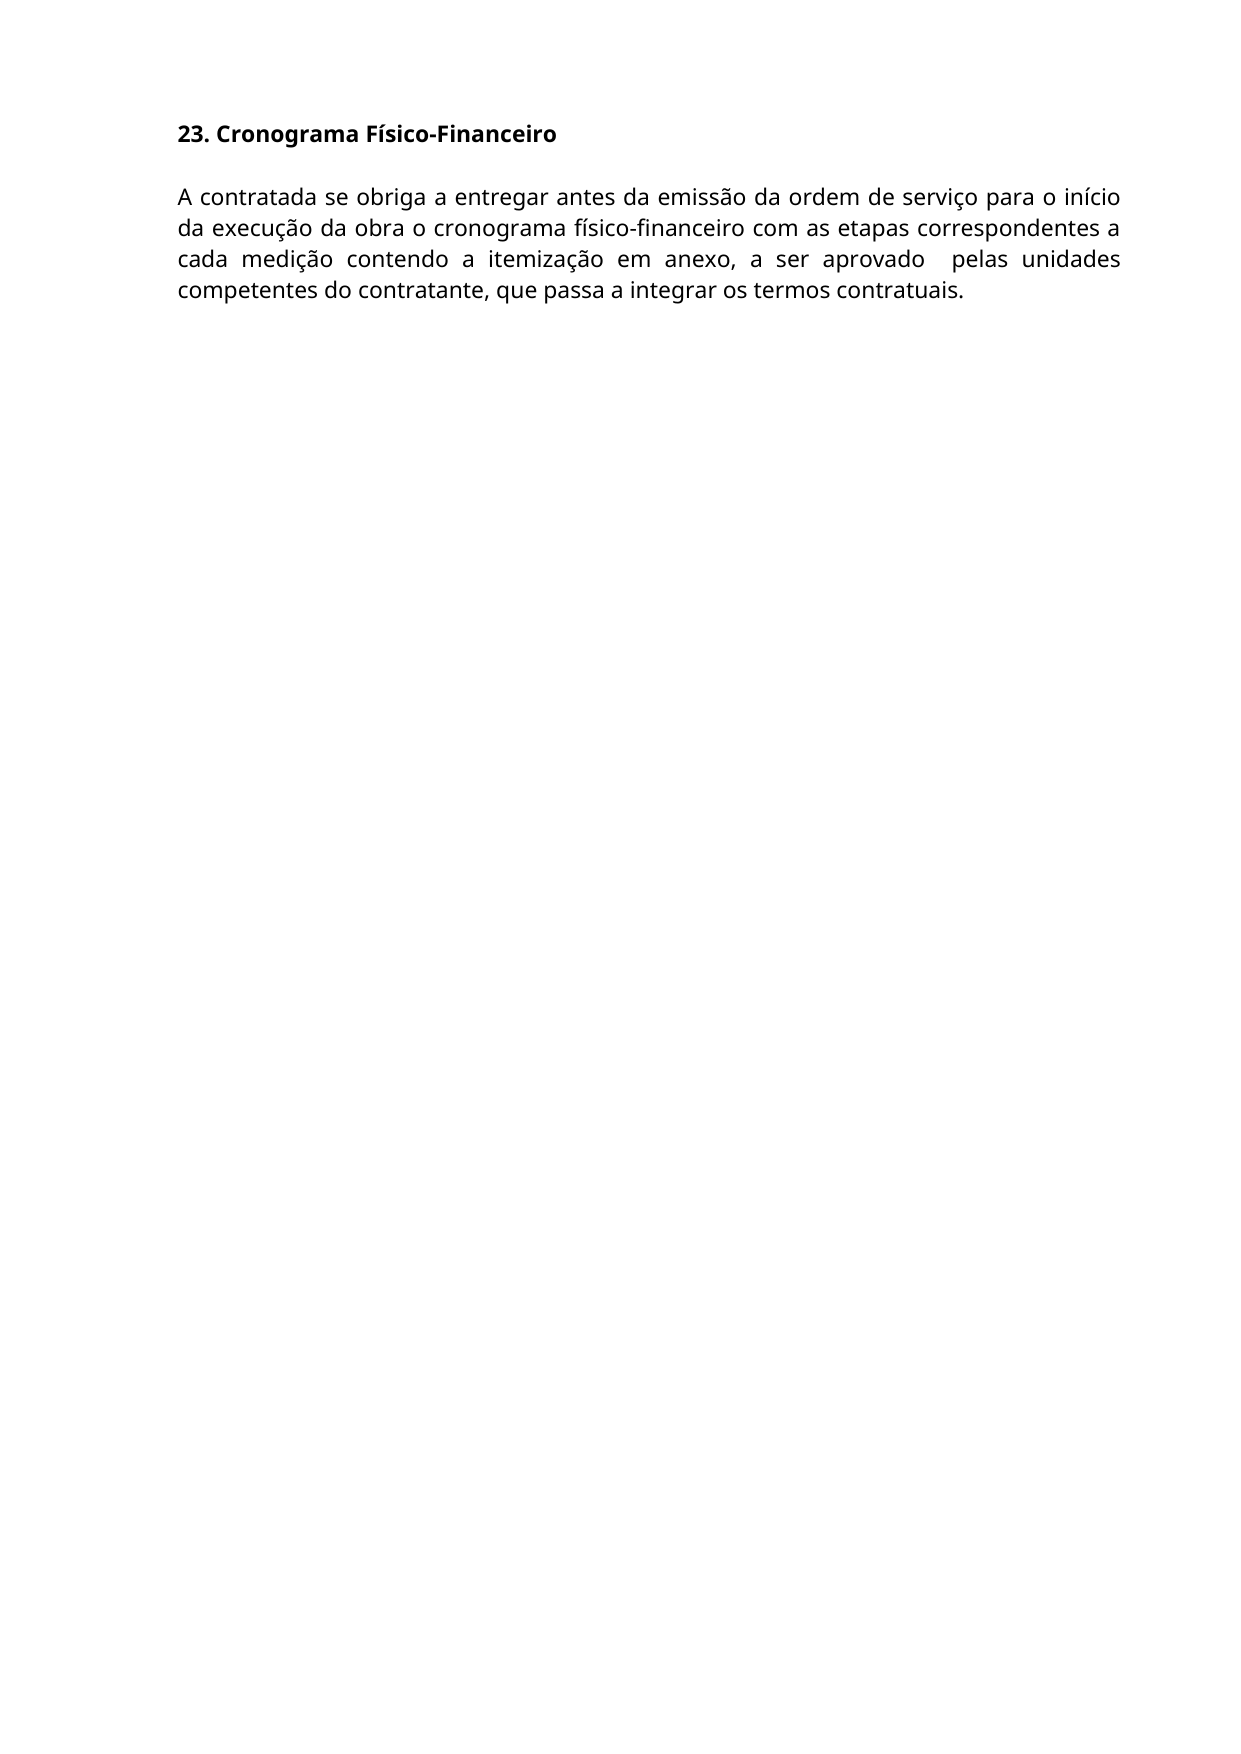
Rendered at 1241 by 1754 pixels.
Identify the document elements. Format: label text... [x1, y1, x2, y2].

text A contratada se obriga a entregar antes da emissão da ordem de serviço para o início da execução da obra o cronograma físico-financeiro com as etapas correspondentes a cada medição contendo a itemização em anexo, a ser aprovado pelas unidades competentes do contratante, que passa a integrar os termos contratuais. [177, 181, 1122, 306]
subtitle 23. Cronograma Físico-Financeiro [177, 118, 1122, 149]
